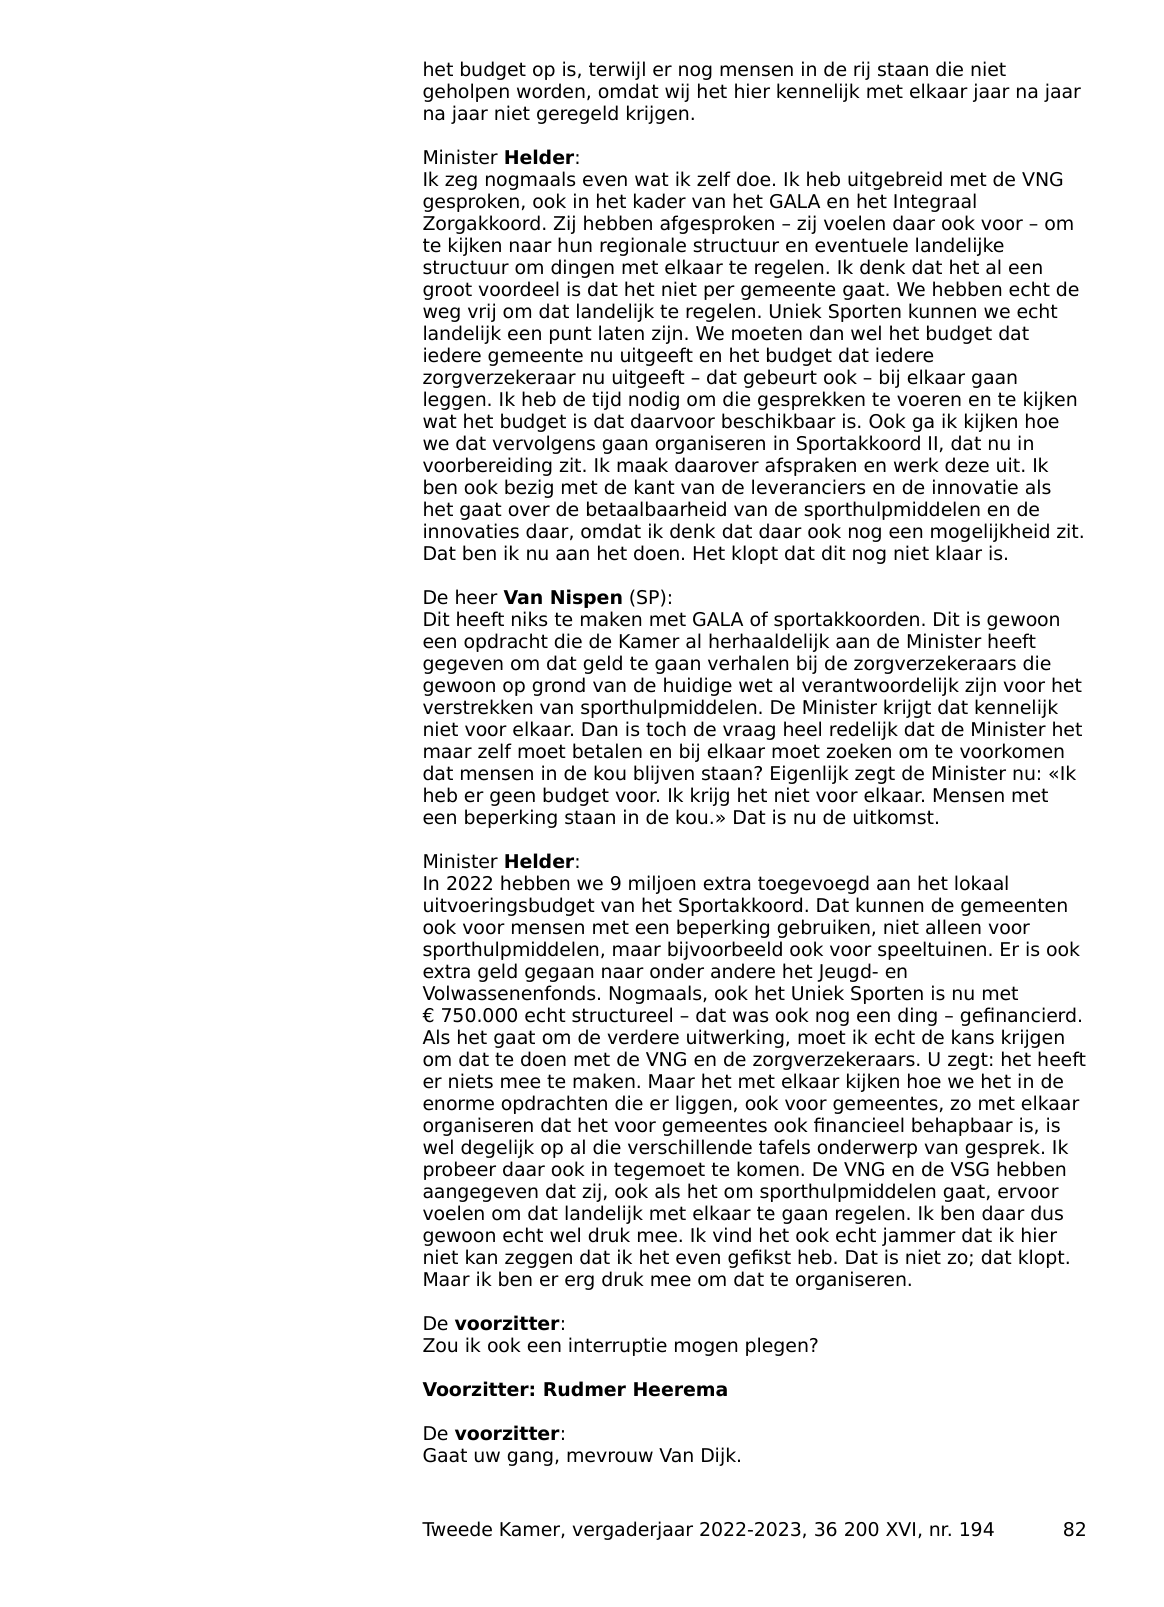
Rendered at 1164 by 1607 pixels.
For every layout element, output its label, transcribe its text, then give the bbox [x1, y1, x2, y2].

text De voorzitter: [422, 1313, 1087, 1335]
text het budget op is, terwijl er nog mensen in de rij staan die niet geholpen worden, omdat wij het hier kennelijk met elkaar jaar na jaar na jaar niet geregeld krijgen. [422, 59, 1087, 125]
text De heer Van Nispen (SP): [422, 587, 1087, 609]
text In 2022 hebben we 9 miljoen extra toegevoegd aan het lokaal uitvoeringsbudget van het Sportakkoord. Dat kunnen de gemeenten ook voor mensen met een beperking gebruiken, niet alleen voor sporthulpmiddelen, maar bijvoorbeeld ook voor speeltuinen. Er is ook extra geld gegaan naar onder andere het Jeugd- en Volwassenenfonds. Nogmaals, ook het Uniek Sporten is nu met € 750.000 echt structureel – dat was ook nog een ding – gefinancierd. Als het gaat om de verdere uitwerking, moet ik echt de kans krijgen om dat te doen met de VNG en de zorgverzekeraars. U zegt: het heeft er niets mee te maken. Maar het met elkaar kijken hoe we het in de enorme opdrachten die er liggen, ook voor gemeentes, zo met elkaar organiseren dat het voor gemeentes ook financieel behapbaar is, is wel degelijk op al die verschillende tafels onderwerp van gesprek. Ik probeer daar ook in tegemoet te komen. De VNG en de VSG hebben aangegeven dat zij, ook als het om sporthulpmiddelen gaat, ervoor voelen om dat landelijk met elkaar te gaan regelen. Ik ben daar dus gewoon echt wel druk mee. Ik vind het ook echt jammer dat ik hier niet kan zeggen dat ik het even gefikst heb. Dat is niet zo; dat klopt. Maar ik ben er erg druk mee om dat te organiseren. [422, 873, 1087, 1291]
text De voorzitter: [422, 1423, 1087, 1445]
text Minister Helder: [422, 147, 1087, 169]
text Zou ik ook een interruptie mogen plegen? [422, 1335, 1087, 1357]
text Gaat uw gang, mevrouw Van Dijk. [422, 1445, 1087, 1467]
text Ik zeg nogmaals even wat ik zelf doe. Ik heb uitgebreid met de VNG gesproken, ook in het kader van het GALA en het Integraal Zorgakkoord. Zij hebben afgesproken – zij voelen daar ook voor – om te kijken naar hun regionale structuur en eventuele landelijke structuur om dingen met elkaar te regelen. Ik denk dat het al een groot voordeel is dat het niet per gemeente gaat. We hebben echt de weg vrij om dat landelijk te regelen. Uniek Sporten kunnen we echt landelijk een punt laten zijn. We moeten dan wel het budget dat iedere gemeente nu uitgeeft en het budget dat iedere zorgverzekeraar nu uitgeeft – dat gebeurt ook – bij elkaar gaan leggen. Ik heb de tijd nodig om die gesprekken te voeren en te kijken wat het budget is dat daarvoor beschikbaar is. Ook ga ik kijken hoe we dat vervolgens gaan organiseren in Sportakkoord II, dat nu in voorbereiding zit. Ik maak daarover afspraken en werk deze uit. Ik ben ook bezig met de kant van de leveranciers en de innovatie als het gaat over de betaalbaarheid van de sporthulpmiddelen en de innovaties daar, omdat ik denk dat daar ook nog een mogelijkheid zit. Dat ben ik nu aan het doen. Het klopt dat dit nog niet klaar is. [422, 169, 1087, 565]
text Dit heeft niks te maken met GALA of sportakkoorden. Dit is gewoon een opdracht die de Kamer al herhaaldelijk aan de Minister heeft gegeven om dat geld te gaan verhalen bij de zorgverzekeraars die gewoon op grond van de huidige wet al verantwoordelijk zijn voor het verstrekken van sporthulpmiddelen. De Minister krijgt dat kennelijk niet voor elkaar. Dan is toch de vraag heel redelijk dat de Minister het maar zelf moet betalen en bij elkaar moet zoeken om te voorkomen dat mensen in de kou blijven staan? Eigenlijk zegt de Minister nu: «Ik heb er geen budget voor. Ik krijg het niet voor elkaar. Mensen met een beperking staan in de kou.» Dat is nu de uitkomst. [422, 609, 1087, 829]
text Minister Helder: [422, 851, 1087, 873]
text Voorzitter: Rudmer Heerema [422, 1379, 1087, 1401]
